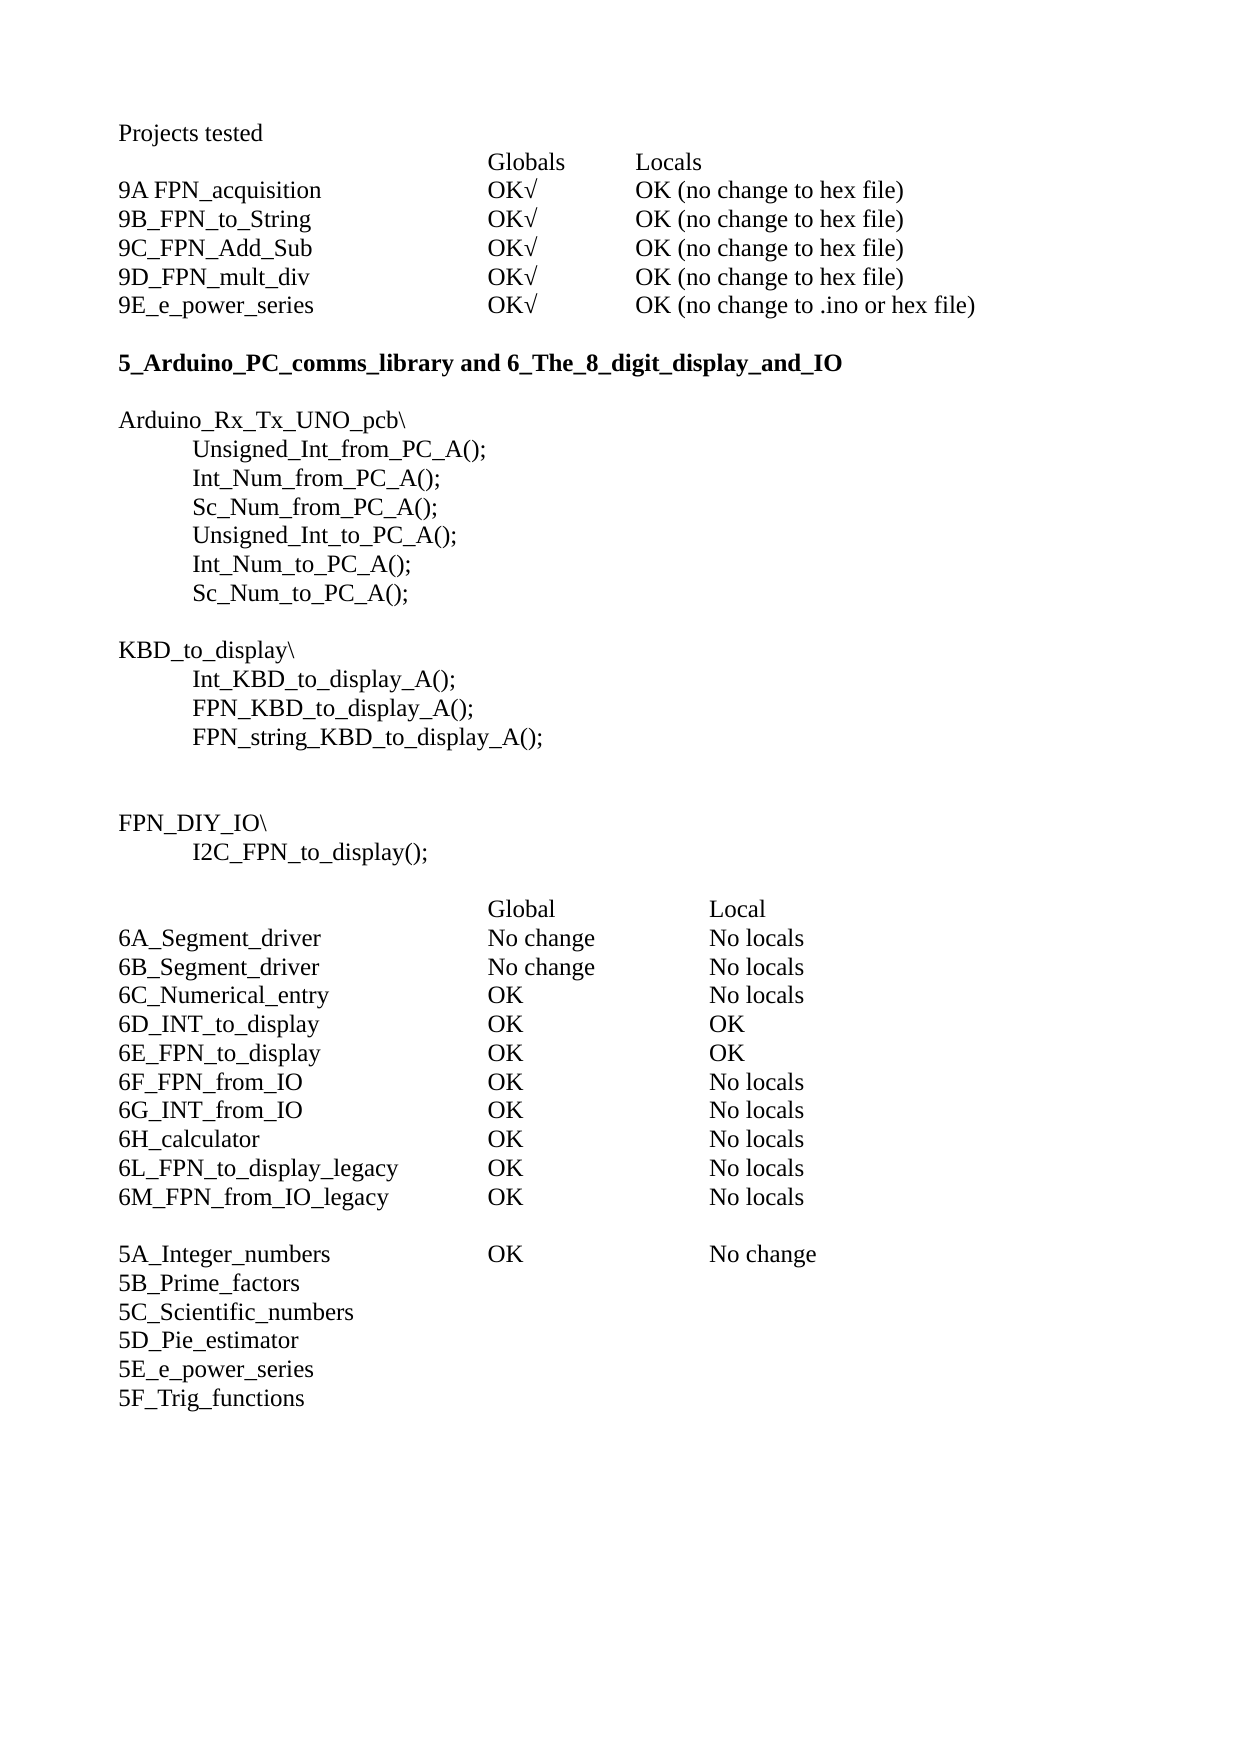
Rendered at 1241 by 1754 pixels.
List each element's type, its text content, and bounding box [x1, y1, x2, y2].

text I2C_FPN_to_display(); [118, 837, 1122, 866]
text 6M_FPN_from_IO_legacy OK No locals [118, 1182, 1122, 1211]
text 9B_FPN_to_String OK√ OK (no change to hex file) [118, 204, 1122, 233]
text Int_Num_to_PC_A(); [118, 549, 1122, 578]
text Int_KBD_to_display_A(); [118, 664, 1122, 693]
text 6H_calculator OK No locals [118, 1124, 1122, 1153]
text Unsigned_Int_to_PC_A(); [118, 521, 1122, 549]
text Unsigned_Int_from_PC_A(); [118, 434, 1122, 463]
text FPN_string_KBD_to_display_A(); [118, 722, 1122, 751]
text 6A_Segment_driver No change No locals [118, 923, 1122, 952]
text 6C_Numerical_entry OK No locals [118, 981, 1122, 1009]
text Projects tested [118, 118, 1122, 147]
text Int_Num_from_PC_A(); [118, 463, 1122, 492]
text 5A_Integer_numbers OK No change [118, 1239, 1122, 1268]
text 6B_Segment_driver No change No locals [118, 952, 1122, 981]
text 5F_Trig_functions [118, 1383, 1122, 1412]
text 9A FPN_acquisition OK√ OK (no change to hex file) [118, 176, 1122, 204]
text 9C_FPN_Add_Sub OK√ OK (no change to hex file) [118, 233, 1122, 262]
text 5E_e_power_series [118, 1354, 1122, 1383]
text 6G_INT_from_IO OK No locals [118, 1096, 1122, 1124]
text 5_Arduino_PC_comms_library and 6_The_8_digit_display_and_IO [118, 348, 1122, 377]
text Global Local [118, 894, 1122, 923]
text KBD_to_display\ [118, 636, 1122, 664]
text 5D_Pie_estimator [118, 1326, 1122, 1354]
text FPN_DIY_IO\ [118, 808, 1122, 837]
text 6D_INT_to_display OK OK [118, 1009, 1122, 1038]
text Arduino_Rx_Tx_UNO_pcb\ [118, 406, 1122, 434]
text 9D_FPN_mult_div OK√ OK (no change to hex file) [118, 262, 1122, 291]
text 6F_FPN_from_IO OK No locals [118, 1067, 1122, 1096]
text 6L_FPN_to_display_legacy OK No locals [118, 1153, 1122, 1182]
text 6E_FPN_to_display OK OK [118, 1038, 1122, 1067]
text 5C_Scientific_numbers [118, 1297, 1122, 1326]
text 9E_e_power_series OK√ OK (no change to .ino or hex file) [118, 291, 1122, 319]
text Sc_Num_to_PC_A(); [118, 578, 1122, 607]
text FPN_KBD_to_display_A(); [118, 693, 1122, 722]
text Sc_Num_from_PC_A(); [118, 492, 1122, 521]
text 5B_Prime_factors [118, 1268, 1122, 1297]
text Globals Locals [118, 147, 1122, 176]
